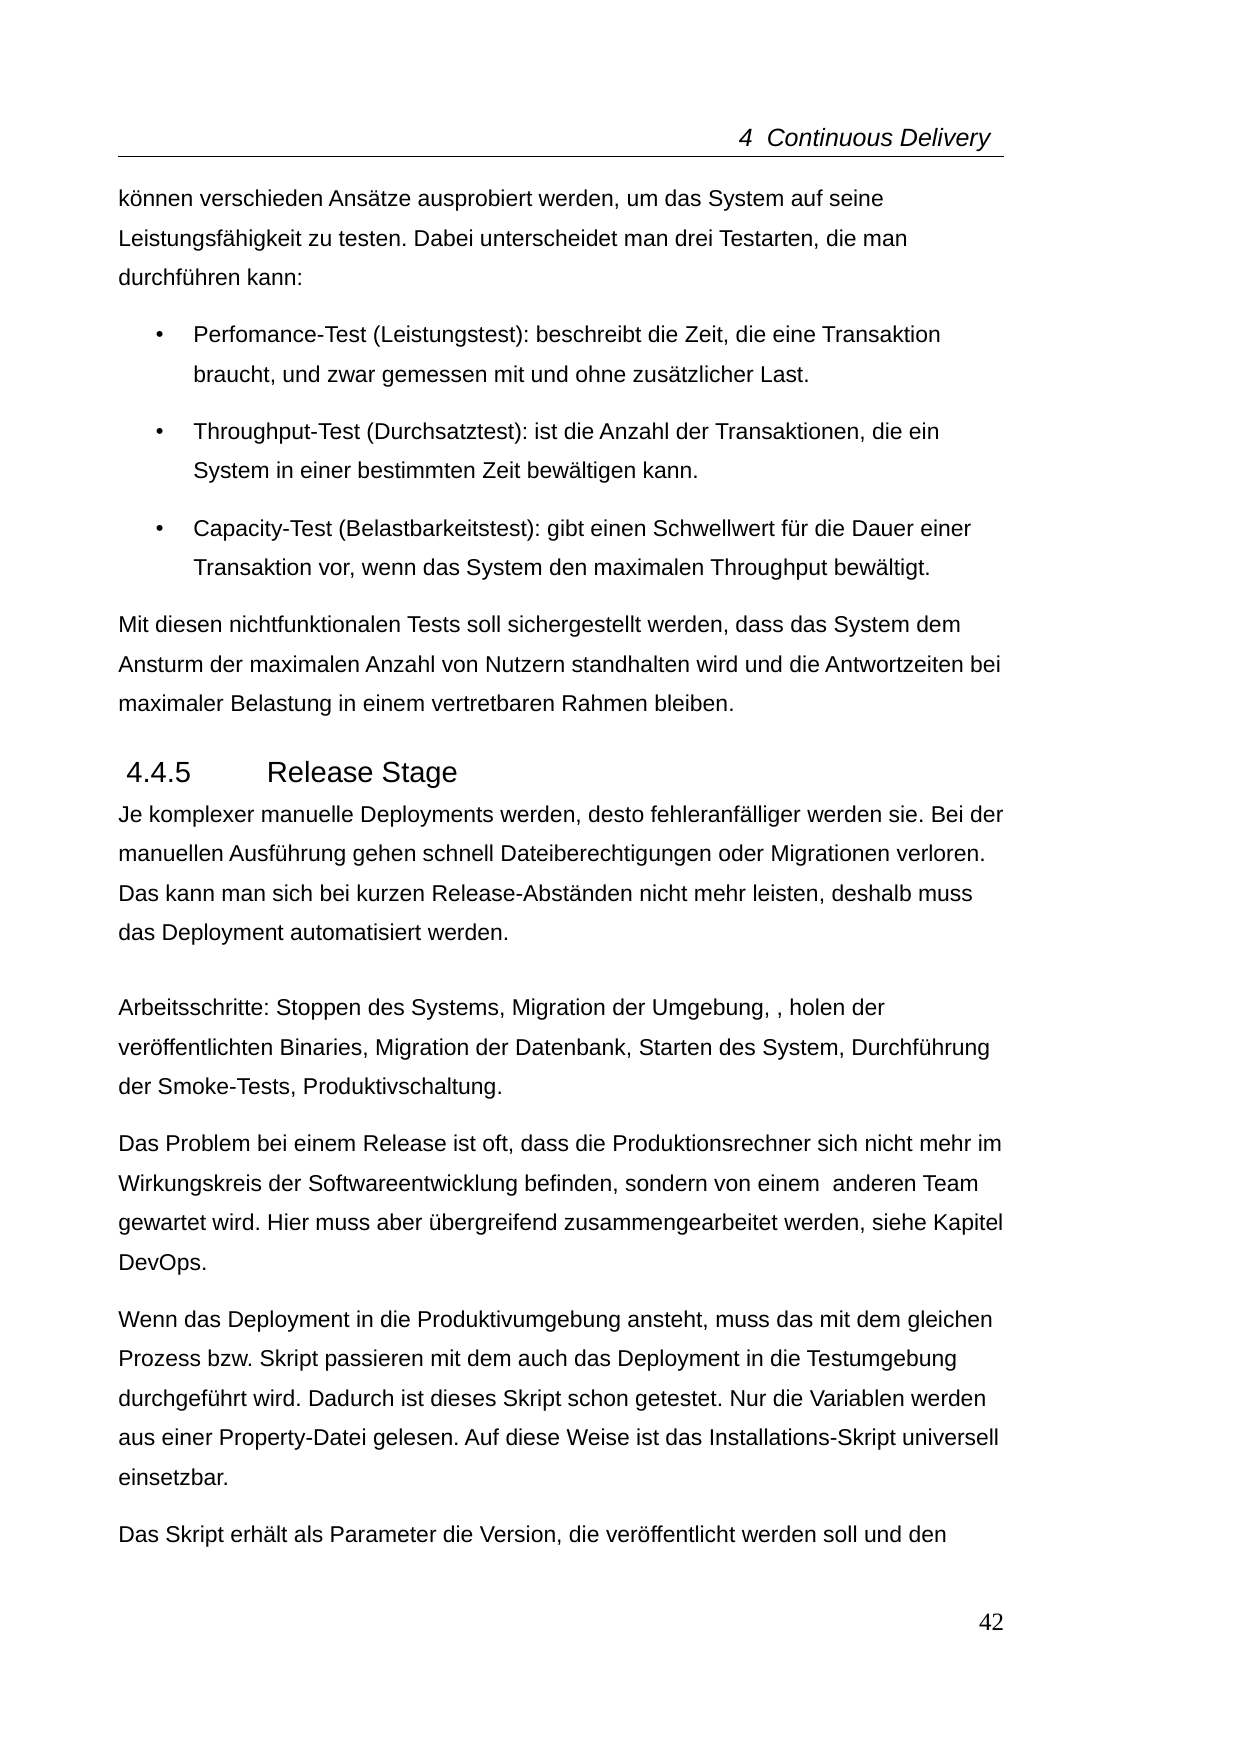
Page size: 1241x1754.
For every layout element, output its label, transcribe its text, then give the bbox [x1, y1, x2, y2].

subtitle Release Stage [118, 755, 1004, 788]
text Das Problem bei einem Release ist oft, dass die Produktionsrechner sich nicht mehr im Wirkungskreis der Softwareentwicklung befinden, sondern von einem anderen Team gewartet wird. Hier muss aber übergreifend zusammengearbeitet werden, siehe Kapitel DevOps. [118, 1130, 1004, 1275]
text Mit diesen nichtfunktionalen Tests soll sichergestellt werden, dass das System dem Ansturm der maximalen Anzahl von Nutzern standhalten wird und die Antwortzeiten bei maximaler Belastung in einem vertretbaren Rahmen bleiben. [118, 611, 1004, 717]
list Throughput-Test (Durchsatztest): ist die Anzahl der Transaktionen, die ein System in einer bestimmten Zeit bewältigen kann. [156, 418, 1004, 484]
list Capacity-Test (Belastbarkeitstest): gibt einen Schwellwert für die Dauer einer Transaktion vor, wenn das System den maximalen Throughput bewältigt. [156, 515, 1004, 581]
text können verschieden Ansätze ausprobiert werden, um das System auf seine Leistungsfähigkeit zu testen. Dabei unterscheidet man drei Testarten, die man durchführen kann: [118, 185, 1004, 291]
text Je komplexer manuelle Deployments werden, desto fehleranfälliger werden sie. Bei der manuellen Ausführung gehen schnell Dateiberechtigungen oder Migrationen verloren. Das kann man sich bei kurzen Release-Abständen nicht mehr leisten, deshalb muss das Deployment automatisiert werden. [118, 801, 1004, 946]
text Arbeitsschritte: Stoppen des Systems, Migration der Umgebung, , holen der veröffentlichten Binaries, Migration der Datenbank, Starten des System, Durchführung der Smoke-Tests, Produktivschaltung. [118, 994, 1004, 1099]
text Wenn das Deployment in die Produktivumgebung ansteht, muss das mit dem gleichen Prozess bzw. Skript passieren mit dem auch das Deployment in die Testumgebung durchgeführt wird. Dadurch ist dieses Skript schon getestet. Nur die Variablen werden aus einer Property-Datei gelesen. Auf diese Weise ist das Installations-Skript universell einsetzbar. [118, 1306, 1004, 1490]
text Das Skript erhält als Parameter die Version, die veröffentlicht werden soll und den [118, 1521, 1004, 1547]
list Perfomance-Test (Leistungstest): beschreibt die Zeit, die eine Transaktion braucht, und zwar gemessen mit und ohne zusätzlicher Last. [156, 321, 1004, 387]
